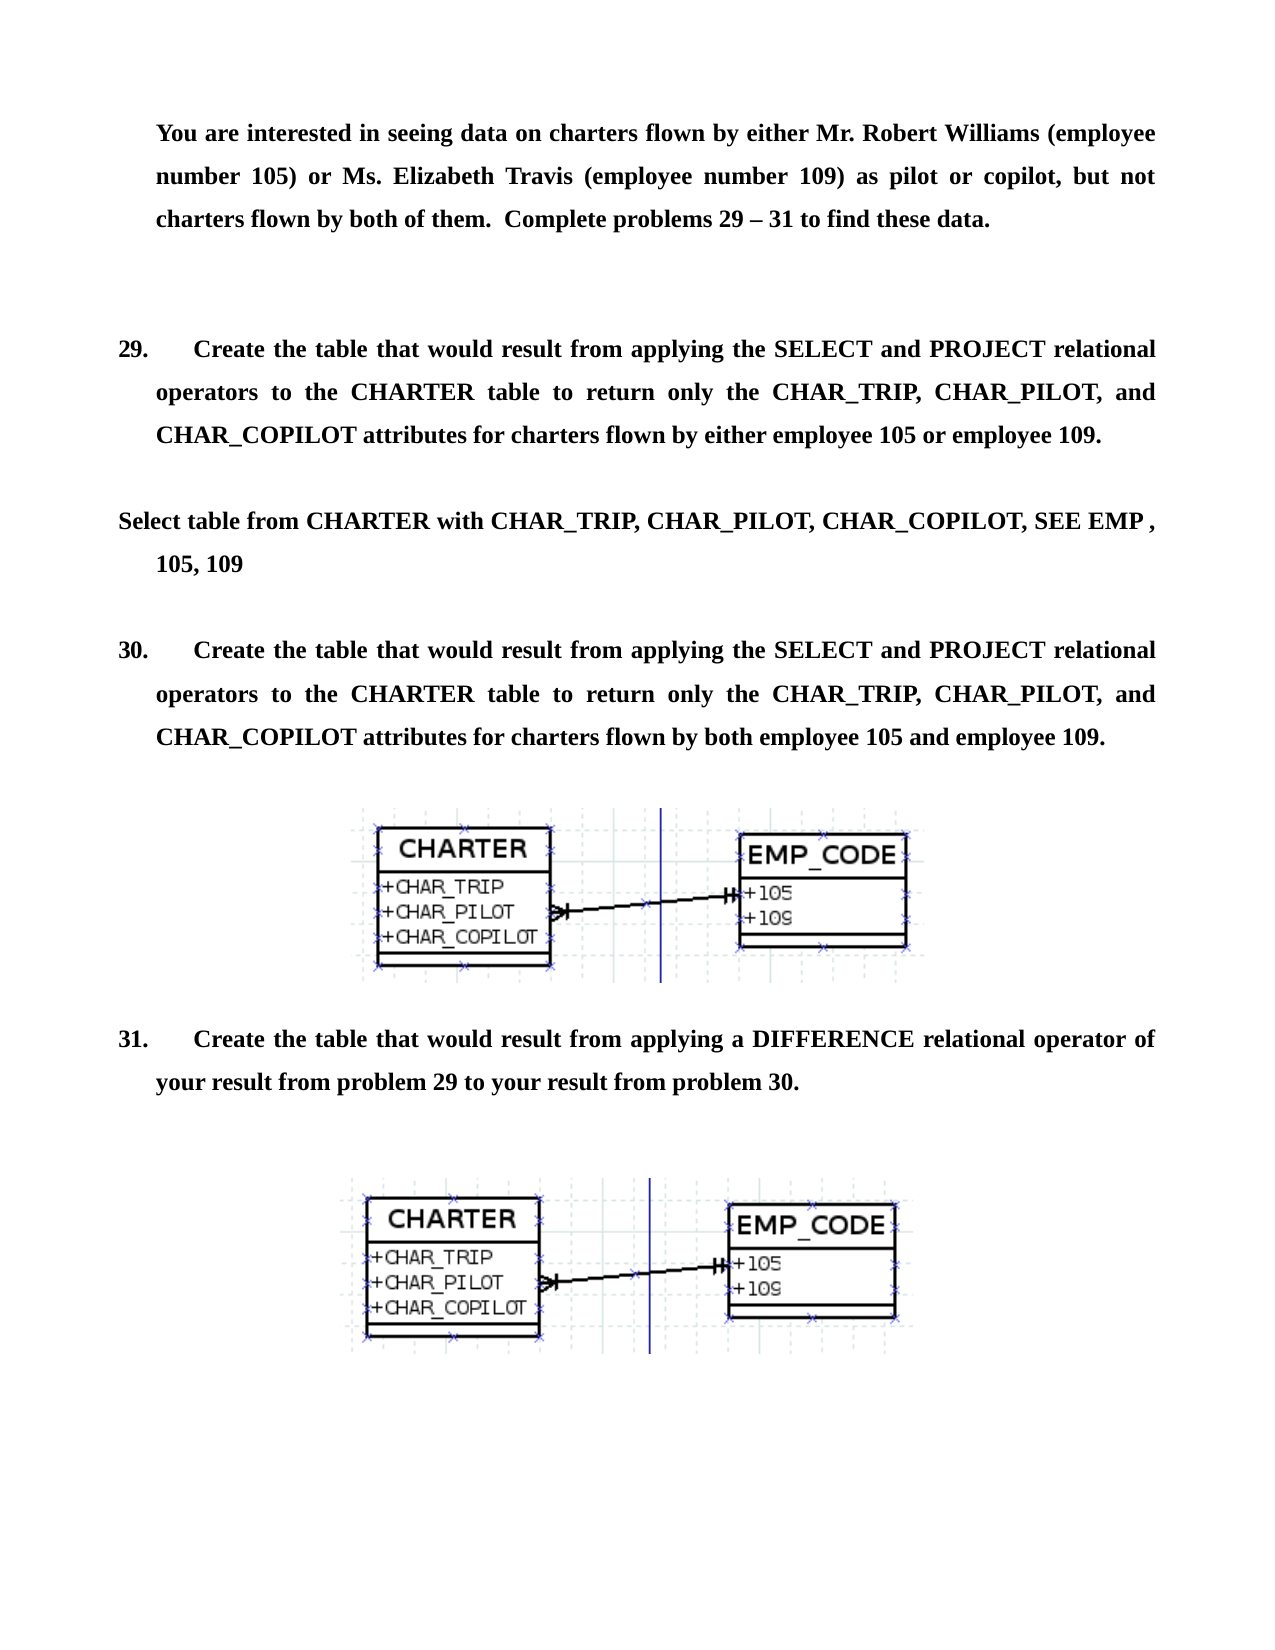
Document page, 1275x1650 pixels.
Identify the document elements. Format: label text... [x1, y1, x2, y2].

text Select table from CHARTER with CHAR_TRIP, CHAR_PILOT, CHAR_COPILOT, SEE EMP , 105, 109 [118, 506, 1157, 578]
list Create the table that would result from applying a DIFFERENCE relational operator of your result from problem 29 to your result from problem 30. [118, 1024, 1157, 1096]
picture [350, 808, 925, 983]
list Create the table that would result from applying the SELECT and PROJECT relational operators to the CHARTER table to return only the CHAR_TRIP, CHAR_PILOT, and CHAR_COPILOT attributes for charters flown by either employee 105 or employee 109. [118, 334, 1157, 449]
text You are interested in seeing data on charters flown by either Mr. Robert Williams (employee number 105) or Ms. Elizabeth Travis (employee number 109) as pilot or copilot, but not charters flown by both of them. Complete problems 29 – 31 to find these data. [156, 118, 1157, 233]
list Create the table that would result from applying the SELECT and PROJECT relational operators to the CHARTER table to return only the CHAR_TRIP, CHAR_PILOT, and CHAR_COPILOT attributes for charters flown by both employee 105 and employee 109. [118, 636, 1157, 751]
picture [339, 1178, 914, 1354]
